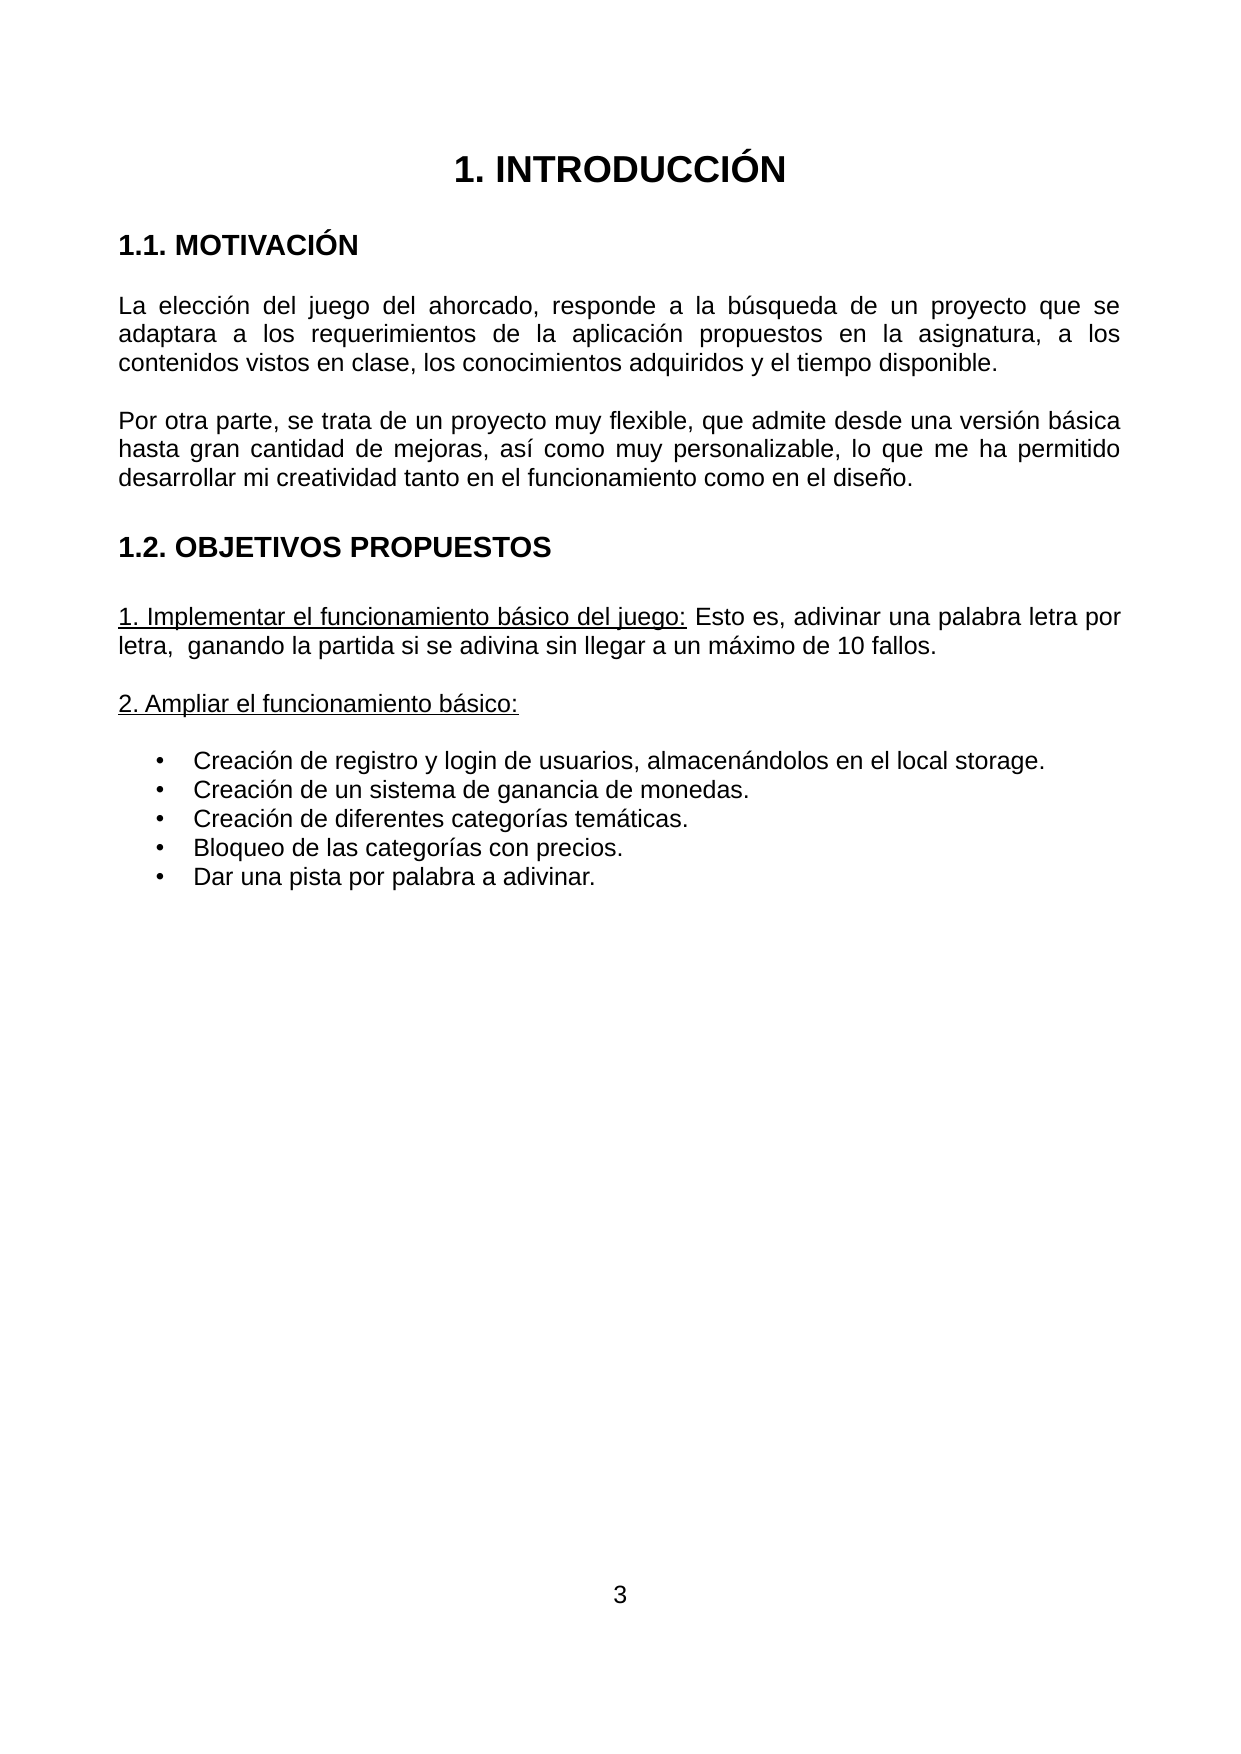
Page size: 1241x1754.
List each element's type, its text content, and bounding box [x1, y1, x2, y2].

list Creación de diferentes categorías temáticas. [156, 804, 1122, 833]
list Creación de registro y login de usuarios, almacenándolos en el local storage. [156, 746, 1122, 775]
text 2. Ampliar el funcionamiento básico: [118, 689, 1122, 717]
text 1. Implementar el funcionamiento básico del juego: Esto es, adivinar una palabra letra por letra, ganando la partida si se adivina sin llegar a un máximo de 10 fallos. [118, 602, 1122, 660]
text 1.2. OBJETIVOS PROPUESTOS [118, 530, 1122, 564]
list Bloqueo de las categorías con precios. [156, 833, 1122, 862]
text 3 [118, 1580, 1122, 1609]
list Creación de un sistema de ganancia de monedas. [156, 775, 1122, 804]
text 1.1. MOTIVACIÓN [118, 228, 1122, 262]
text 1. INTRODUCCIÓN [118, 147, 1122, 190]
text Por otra parte, se trata de un proyecto muy flexible, que admite desde una versión básica hasta gran cantidad de mejoras, así como muy personalizable, lo que me ha permitido desarrollar mi creatividad tanto en el funcionamiento como en el diseño. [118, 406, 1122, 492]
text La elección del juego del ahorcado, responde a la búsqueda de un proyecto que se adaptara a los requerimientos de la aplicación propuestos en la asignatura, a los contenidos vistos en clase, los conocimientos adquiridos y el tiempo disponible. [118, 291, 1122, 377]
list Dar una pista por palabra a adivinar. [156, 862, 1122, 890]
